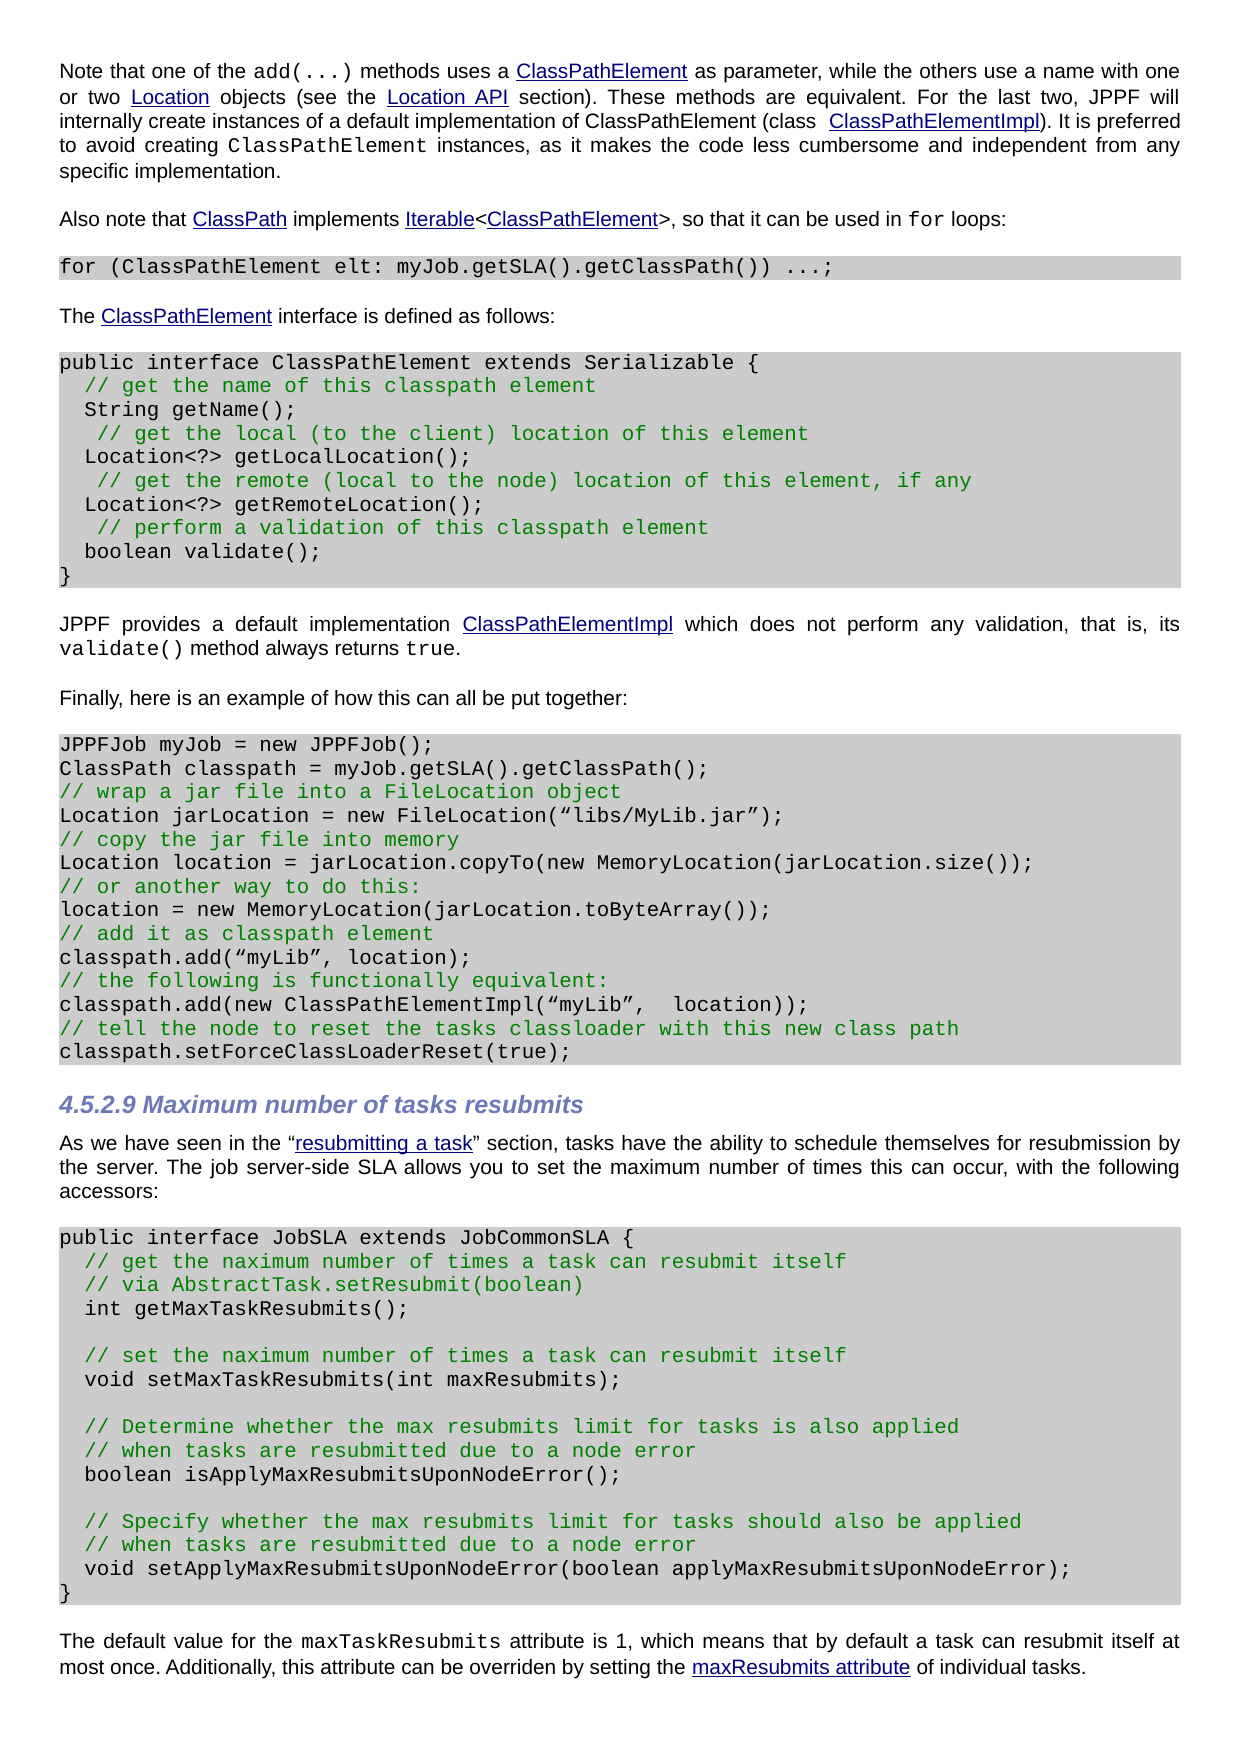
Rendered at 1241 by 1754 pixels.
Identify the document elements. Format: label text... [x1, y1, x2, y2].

text // add it as classpath element [59, 923, 1181, 947]
text // tell the node to reset the tasks classloader with this new class path [59, 1018, 1181, 1041]
text Location location = jarLocation.copyTo(new MemoryLocation(jarLocation.size()); [59, 852, 1181, 876]
text for (ClassPathElement elt: myJob.getSLA().getClassPath()) ...; [59, 256, 1181, 280]
text classpath.add(new ClassPathElementImpl(“myLib”, location)); [59, 994, 1181, 1018]
text int getMaxTaskResubmits(); [59, 1298, 1181, 1322]
text // via AbstractTask.setResubmit(boolean) [59, 1274, 1181, 1298]
text Finally, here is an example of how this can all be put together: [59, 686, 1181, 710]
text // when tasks are resubmitted due to a node error [59, 1534, 1181, 1558]
text Also note that ClassPath implements Iterable<ClassPathElement>, so that it can be used in for loops: [59, 207, 1181, 232]
text void setMaxTaskResubmits(int maxResubmits); [59, 1369, 1181, 1393]
text public interface ClassPathElement extends Serializable { [59, 352, 1181, 376]
subtitle Maximum number of tasks resubmits [59, 1090, 1181, 1119]
text The default value for the maxTaskResubmits attribute is 1, which means that by default a task can resubmit itself at most once. Additionally, this attribute can be overriden by setting the maxResubmits attribute of individual tasks. [59, 1629, 1181, 1679]
text classpath.add(“myLib”, location); [59, 947, 1181, 970]
text ClassPath classpath = myJob.getSLA().getClassPath(); [59, 758, 1181, 781]
text // get the name of this classpath element [59, 376, 1181, 399]
text // perform a validation of this classpath element [59, 517, 1181, 541]
text public interface JobSLA extends JobCommonSLA { [59, 1227, 1181, 1251]
text boolean validate(); [59, 541, 1181, 565]
text // get the naximum number of times a task can resubmit itself [59, 1251, 1181, 1274]
text As we have seen in the “resubmitting a task” section, tasks have the ability to schedule themselves for resubmission by the server. The job server-side SLA allows you to set the maximum number of times this can occur, with the following accessors: [59, 1131, 1181, 1203]
text // get the remote (local to the node) location of this element, if any [59, 470, 1181, 494]
text // get the local (to the client) location of this element [59, 423, 1181, 446]
text // when tasks are resubmitted due to a node error [59, 1440, 1181, 1463]
text // the following is functionally equivalent: [59, 970, 1181, 994]
text JPPFJob myJob = new JPPFJob(); [59, 734, 1181, 758]
text // or another way to do this: [59, 876, 1181, 899]
text // Determine whether the max resubmits limit for tasks is also applied [59, 1416, 1181, 1440]
text boolean isApplyMaxResubmitsUponNodeError(); [59, 1463, 1181, 1487]
text JPPF provides a default implementation ClassPathElementImpl which does not perform any validation, that is, its validate() method always returns true. [59, 612, 1181, 662]
text // wrap a jar file into a FileLocation object [59, 781, 1181, 805]
text } [59, 565, 1181, 588]
text // Specify whether the max resubmits limit for tasks should also be applied [59, 1511, 1181, 1534]
text The ClassPathElement interface is defined as follows: [59, 304, 1181, 328]
text Location jarLocation = new FileLocation(“libs/MyLib.jar”); [59, 805, 1181, 828]
text // set the naximum number of times a task can resubmit itself [59, 1345, 1181, 1369]
text // copy the jar file into memory [59, 828, 1181, 852]
text classpath.setForceClassLoaderReset(true); [59, 1041, 1181, 1065]
text Location<?> getLocalLocation(); [59, 446, 1181, 470]
text Note that one of the add(...) methods uses a ClassPathElement as parameter, while the others use a name with one or two Location objects (see the Location API section). These methods are equivalent. For the last two, JPPF will internally create instances of a default implementation of ClassPathElement (class ClassPathElementImpl). It is preferred to avoid creating ClassPathElement instances, as it makes the code less cumbersome and independent from any specific implementation. [59, 59, 1181, 183]
text void setApplyMaxResubmitsUponNodeError(boolean applyMaxResubmitsUponNodeError); [59, 1558, 1181, 1582]
text String getName(); [59, 399, 1181, 423]
text } [59, 1582, 1181, 1605]
text location = new MemoryLocation(jarLocation.toByteArray()); [59, 899, 1181, 923]
text Location<?> getRemoteLocation(); [59, 494, 1181, 517]
